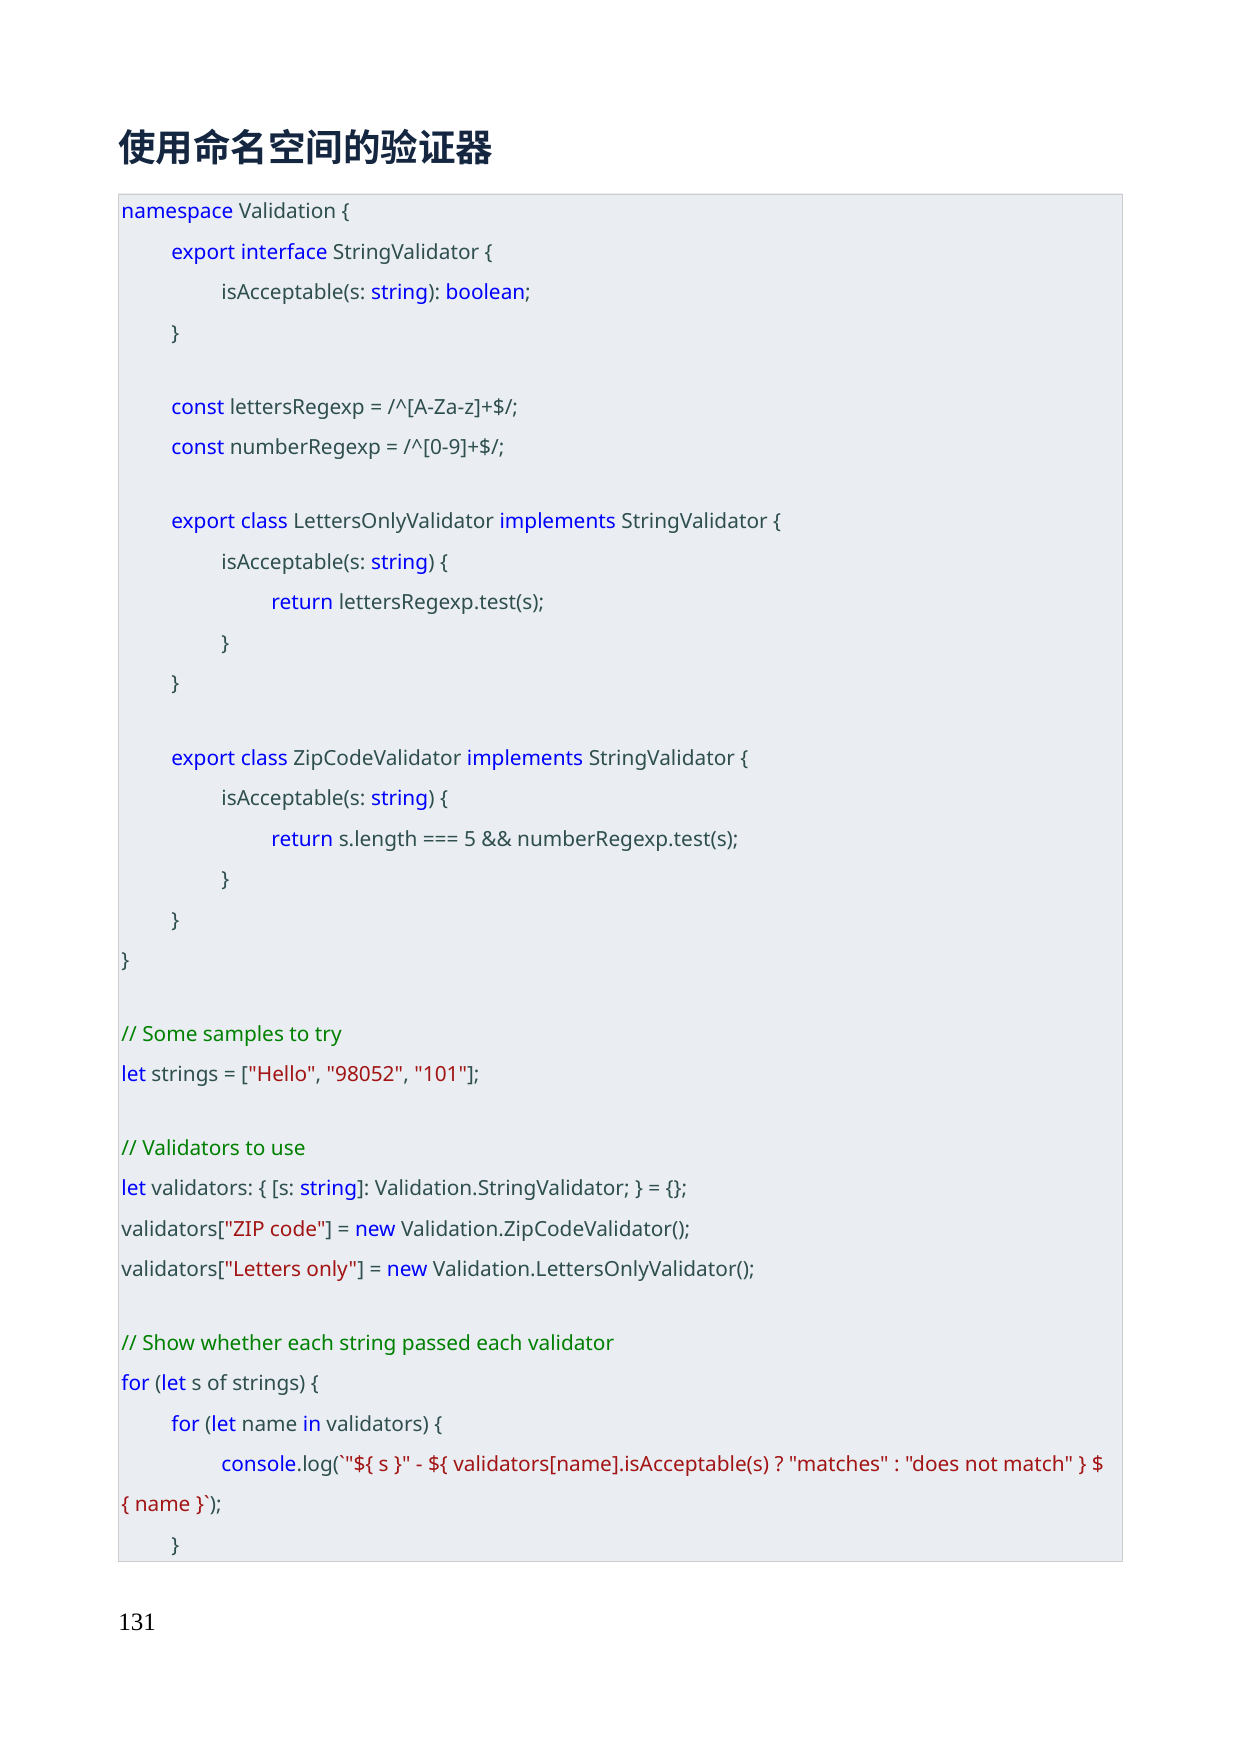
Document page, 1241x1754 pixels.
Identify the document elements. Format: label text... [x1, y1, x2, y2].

text } [119, 861, 1122, 893]
text export class LettersOnlyValidator implements StringValidator { [119, 503, 1122, 535]
text for (let s of strings) { [119, 1365, 1122, 1397]
text // Some samples to try [119, 1016, 1122, 1047]
text return lettersRegexp.test(s); [119, 584, 1122, 616]
text // Show whether each string passed each validator [119, 1325, 1122, 1356]
text } [119, 625, 1122, 657]
text export interface StringValidator { [119, 234, 1122, 265]
text namespace Validation { [119, 195, 1122, 225]
subtitle 使用命名空间的验证器 [118, 118, 1122, 172]
text } [119, 666, 1122, 697]
text const lettersRegexp = /^[A-Za-z]+$/; [119, 389, 1122, 420]
text } [119, 942, 1122, 974]
text const numberRegexp = /^[0-9]+$/; [119, 429, 1122, 461]
text return s.length === 5 && numberRegexp.test(s); [119, 821, 1122, 852]
text // Validators to use [119, 1130, 1122, 1162]
text isAcceptable(s: string): boolean; [119, 274, 1122, 306]
text validators["Letters only"] = new Validation.LettersOnlyValidator(); [119, 1251, 1122, 1283]
text console.log(`"${ s }" - ${ validators[name].isAcceptable(s) ? "matches" : "does not match" } ${ name }`); [119, 1446, 1122, 1518]
text } [119, 315, 1122, 346]
text } [119, 1527, 1122, 1561]
text let strings = ["Hello", "98052", "101"]; [119, 1056, 1122, 1088]
text } [119, 902, 1122, 933]
text for (let name in validators) { [119, 1406, 1122, 1437]
text isAcceptable(s: string) { [119, 544, 1122, 576]
text let validators: { [s: string]: Validation.StringValidator; } = {}; [119, 1171, 1122, 1202]
text validators["ZIP code"] = new Validation.ZipCodeValidator(); [119, 1211, 1122, 1242]
text isAcceptable(s: string) { [119, 780, 1122, 812]
text export class ZipCodeValidator implements StringValidator { [119, 739, 1122, 771]
